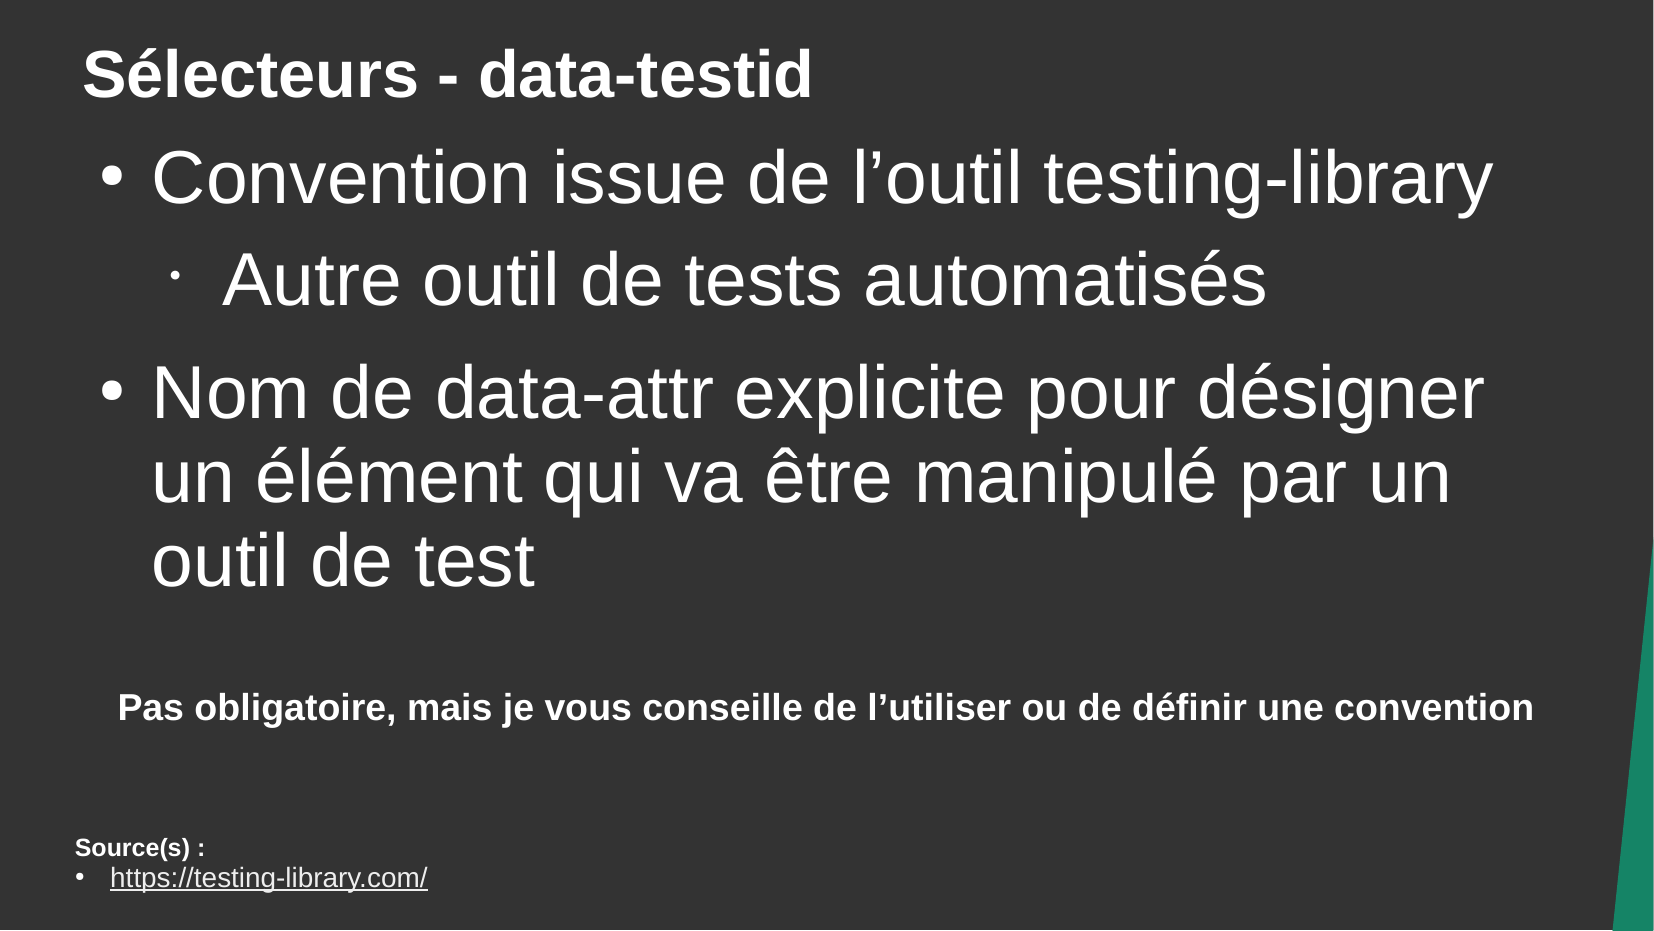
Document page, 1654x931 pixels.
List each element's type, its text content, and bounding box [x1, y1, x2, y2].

title Sélecteurs - data-testid [82, 37, 1004, 119]
text_box Source(s) : https://testing-library.com/ [60, 826, 1546, 901]
text_box Pas obligatoire, mais je vous conseille de l’utiliser ou de définir une convention [98, 679, 1556, 739]
text_box [1612, 532, 1654, 931]
list Convention issue de l’outil testing-library Autre outil de tests automatisés Nom de data-attr explicite pour désigner un élément qui va être manipulé par un outil de test [80, 135, 1583, 638]
